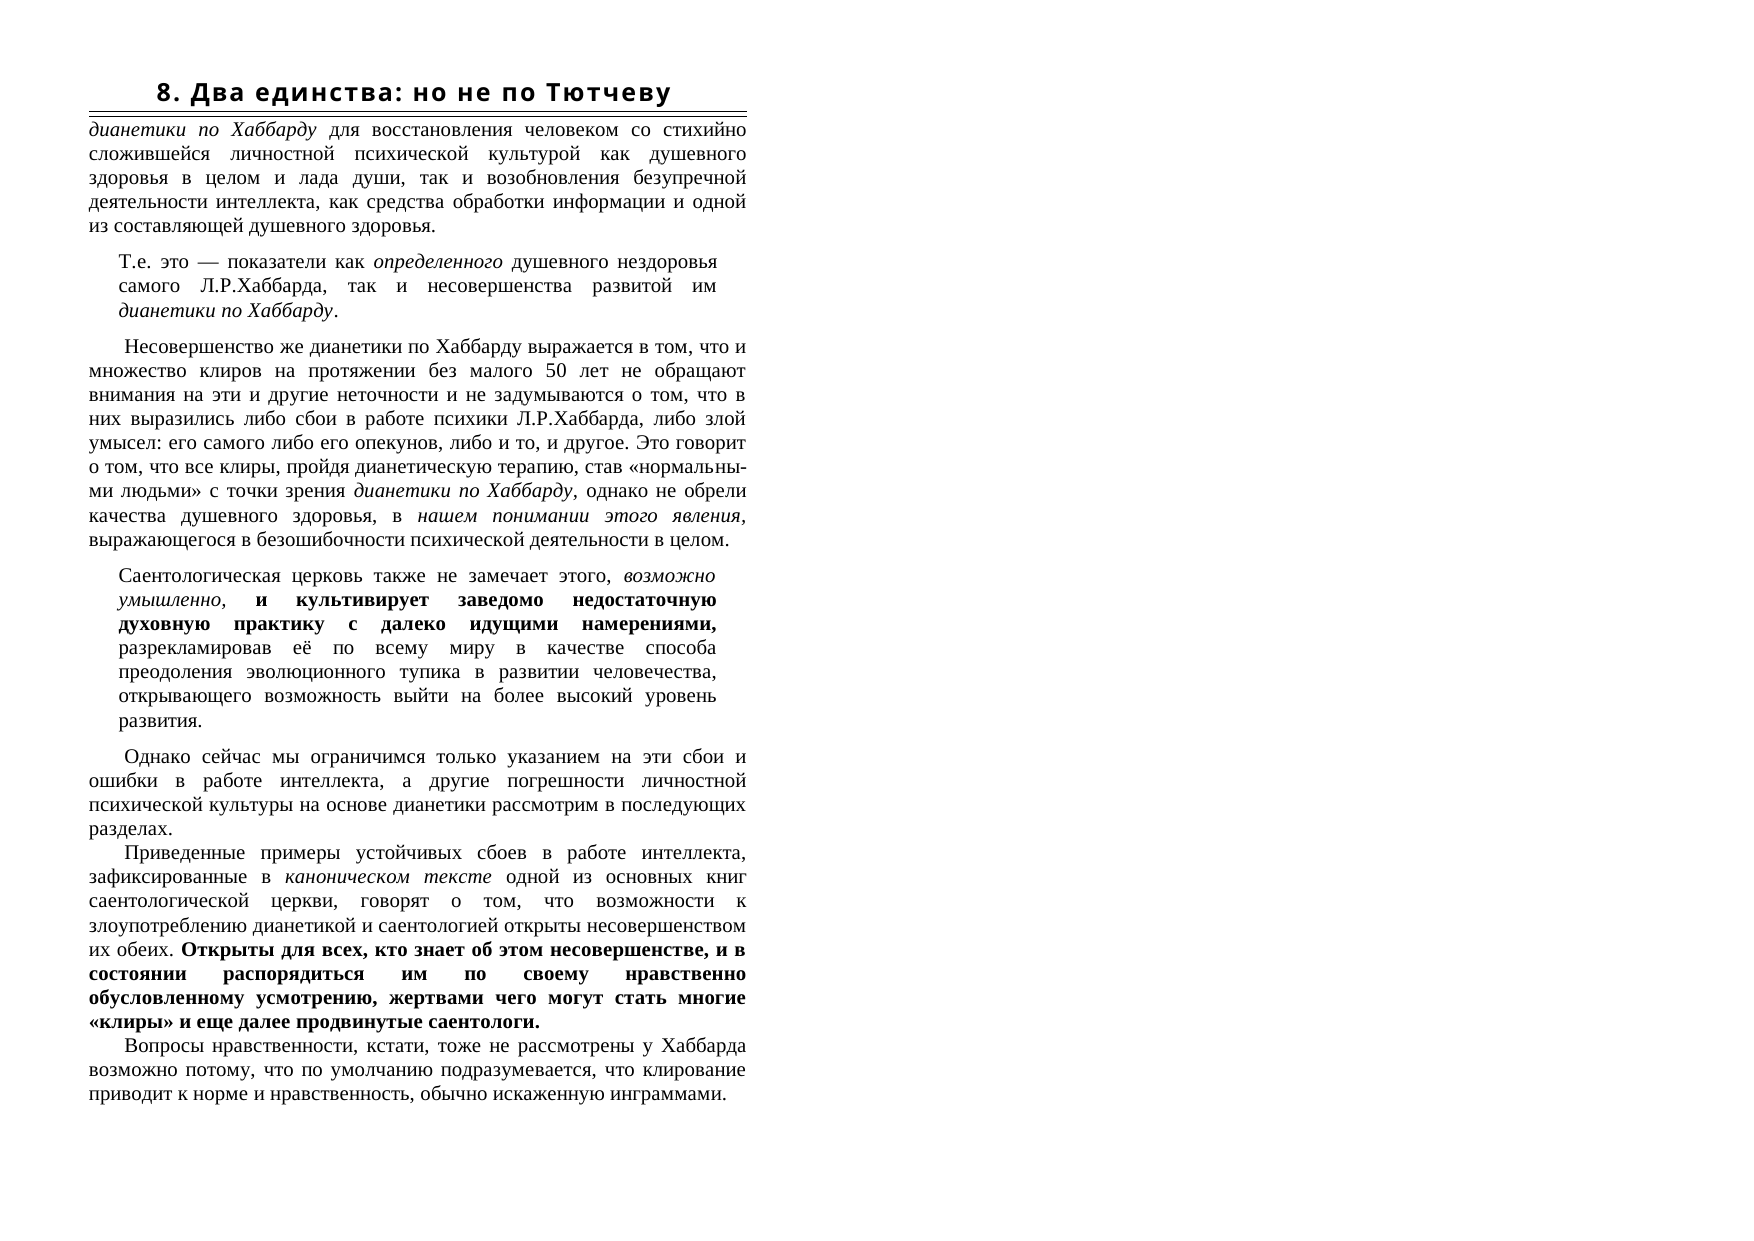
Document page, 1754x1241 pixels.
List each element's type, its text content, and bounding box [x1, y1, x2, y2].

text Т.е. это — показатели как определенного душевного нездоровья самого Л.Р.Хаббарда, так и несовершенства развитой им дианетики по Хаббарду. [118, 249, 717, 321]
text дианетики по Хаббарду для восстановления человеком со стихийно сложившейся личностной психической культурой как душевного здоровья в целом и лада души, так и возобновления безупречной деятельности интеллекта, как средства обработки информации и одной из составляющей душевного здоровья. [89, 117, 747, 237]
text Приведенные примеры устойчивых сбоев в работе интеллекта, зафиксированные в каноническом тексте одной из основных книг саентологической церкви, говорят о том, что возможности к злоупотреблению дианетикой и саентологией открыты несовершенством их обеих. Открыты для всех, кто знает об этом несовершенстве, и в состоянии распорядиться им по своему нравственно обусловленному усмотрению, жертвами чего могут стать многие «клиры» и еще далее продвинутые саентологи. [89, 840, 747, 1033]
text Вопросы нравственности, кстати, тоже не рассмотрены у Хаббарда возможно потому, что по умолчанию подразумевается, что клирование приводит к норме и нравственность, обычно искаженную инграммами. [89, 1033, 747, 1105]
text Саентологическая церковь также не замечает этого, возможно умышленно, и культивирует заведомо недостаточную духовную практику с далеко идущими намерениями, разрекламировав её по всему миру в качестве способа преодоления эволюционного тупика в развитии человечества, открывающего возможность выйти на более высокий уровень развития. [118, 563, 717, 731]
text Несовершенство же дианетики по Хаббарду выражается в том, что и множество клиров на протяжении без малого 50 лет не обращают внимания на эти и другие неточности и не задумываются о том, что в них выразились либо сбои в работе психики Л.Р.Хаббарда, либо злой умысел: его самого либо его опекунов, либо и то, и другое. Это говорит о том, что все клиры, пройдя дианетическую терапию, став «нормаль­ны­ми людь­ми» с точки зрения дианетики по Хаббарду, однако не обрели качества душевного здоровья, в нашем понимании этого явления, выражающегося в безошибочности психической деятельности в целом. [89, 334, 747, 551]
text Однако сейчас мы ограничимся только указанием на эти сбои и ошибки в работе интеллекта, а другие погрешности личностной психической культуры на основе дианетики рассмотрим в последующих разделах. [89, 744, 747, 840]
